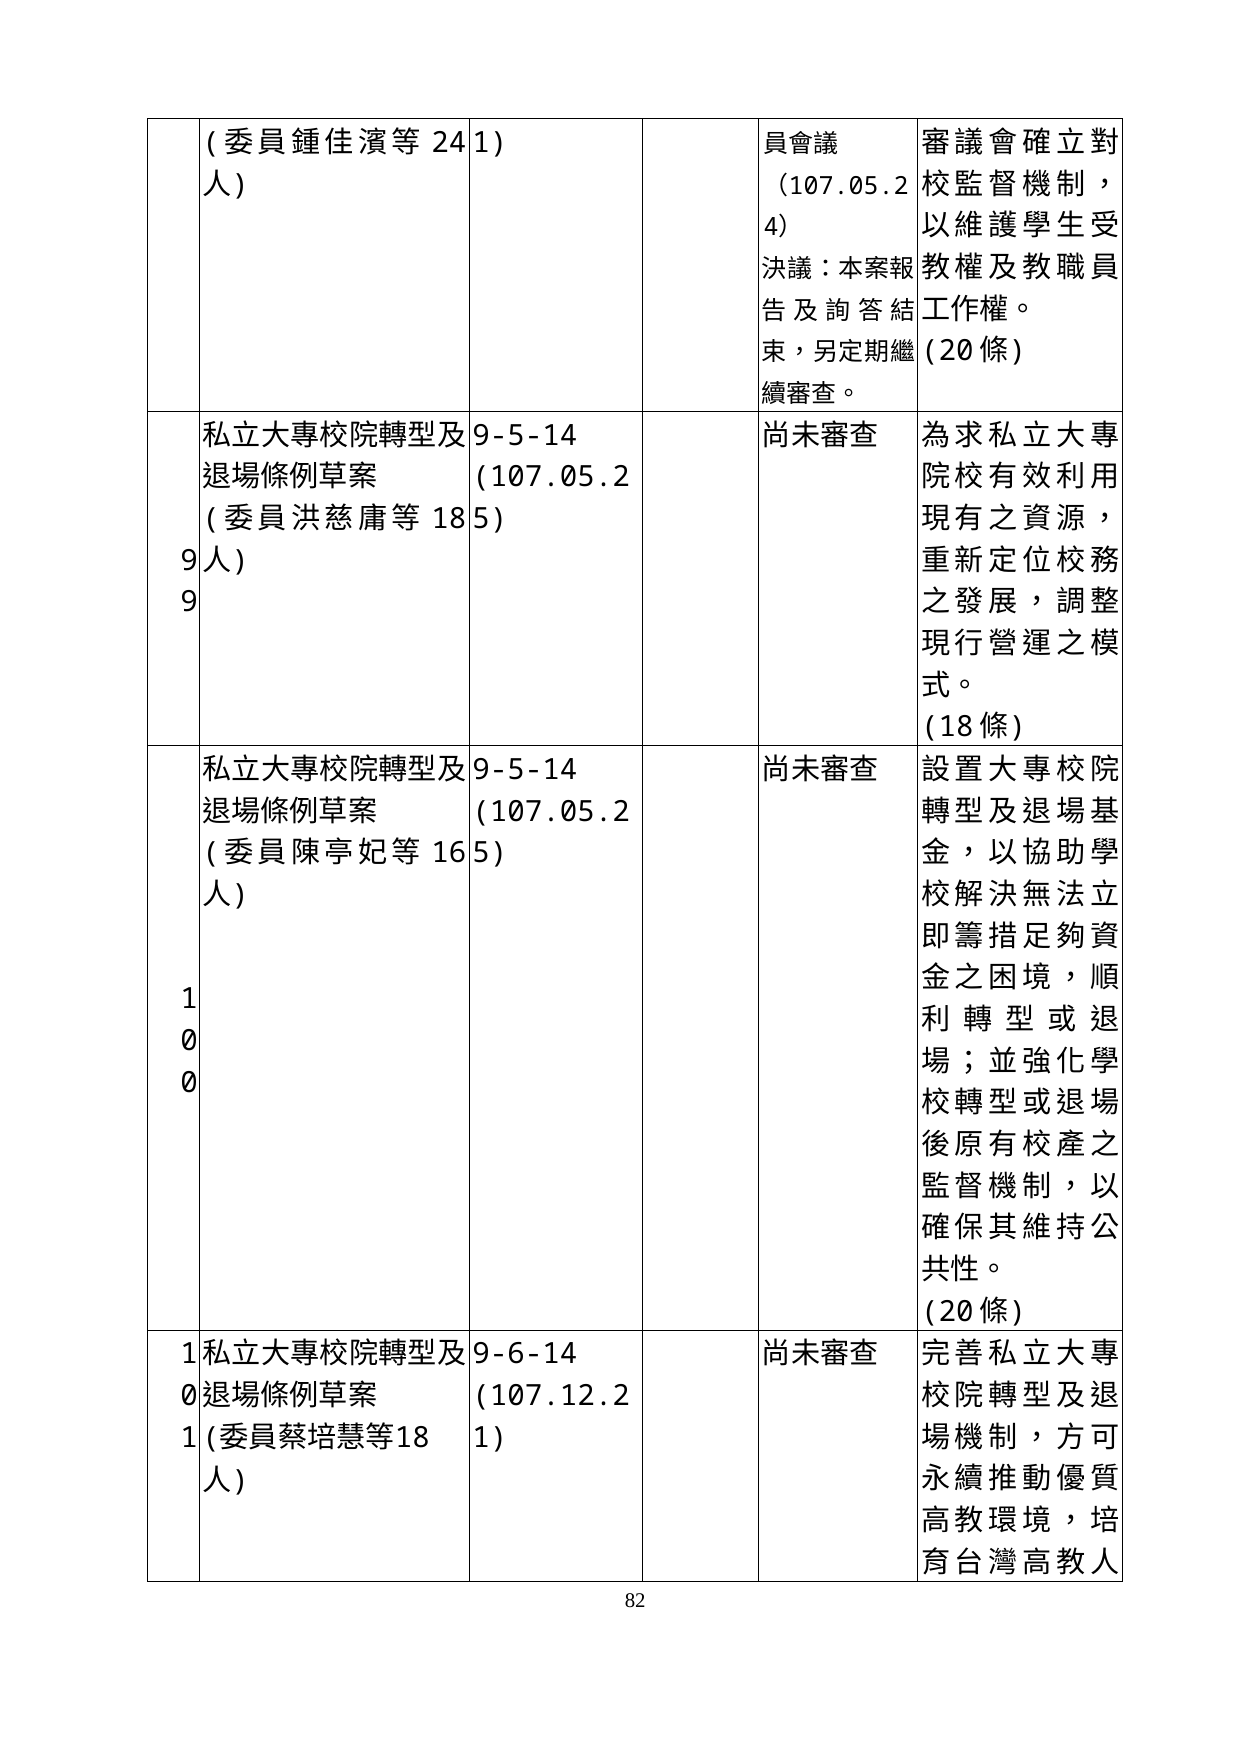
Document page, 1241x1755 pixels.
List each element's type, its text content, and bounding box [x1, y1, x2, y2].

table_cell 設置大專校院轉型及退場基金，以協助學校解決無法立即籌措足夠資金之困境，順利轉型或退場；並強化學校轉型或退場後原有校產之監督機制，以確保其維持公共性。 (20條) [918, 746, 1122, 1329]
table_cell [643, 119, 758, 411]
table_cell 員會議（107.05.24） 決議：本案報告及詢答結束，另定期繼續審查。 [759, 119, 917, 411]
table_cell 為求私立大專院校有效利用現有之資源，重新定位校務之發展，調整現行營運之模式。 (18條) [918, 412, 1122, 745]
table_cell [643, 746, 758, 1329]
table_cell 私立大專校院轉型及退場條例草案 (委員陳亭妃等16人) [200, 746, 469, 1329]
table_cell 9-6-14 (107.12.21) [470, 1331, 642, 1581]
table_cell 9-5-14 (107.05.25) [470, 412, 642, 745]
table_cell (委員鍾佳濱等24人) [200, 119, 469, 411]
table_cell 1) [470, 119, 642, 411]
table_cell 尚未審查 [759, 1331, 917, 1581]
table_cell 尚未審查 [759, 746, 917, 1329]
table_cell [148, 1331, 199, 1581]
table_cell [643, 1331, 758, 1581]
table_cell 審議會確立對校監督機制，以維護學生受教權及教職員工作權。 (20條) [918, 119, 1122, 411]
table_cell 私立大專校院轉型及退場條例草案 (委員洪慈庸等18人) [200, 412, 469, 745]
table_cell 完善私立大專校院轉型及退場機制，方可永續推動優質高教環境，培育台灣高教人 [918, 1331, 1122, 1581]
table_cell 私立大專校院轉型及退場條例草案 (委員蔡培慧等18人) [200, 1331, 469, 1581]
table_cell [148, 746, 199, 1329]
table_cell [148, 412, 199, 745]
table_cell [148, 119, 199, 411]
table_cell 9-5-14 (107.05.25) [470, 746, 642, 1329]
table_cell 尚未審查 [759, 412, 917, 745]
table_cell [643, 412, 758, 745]
